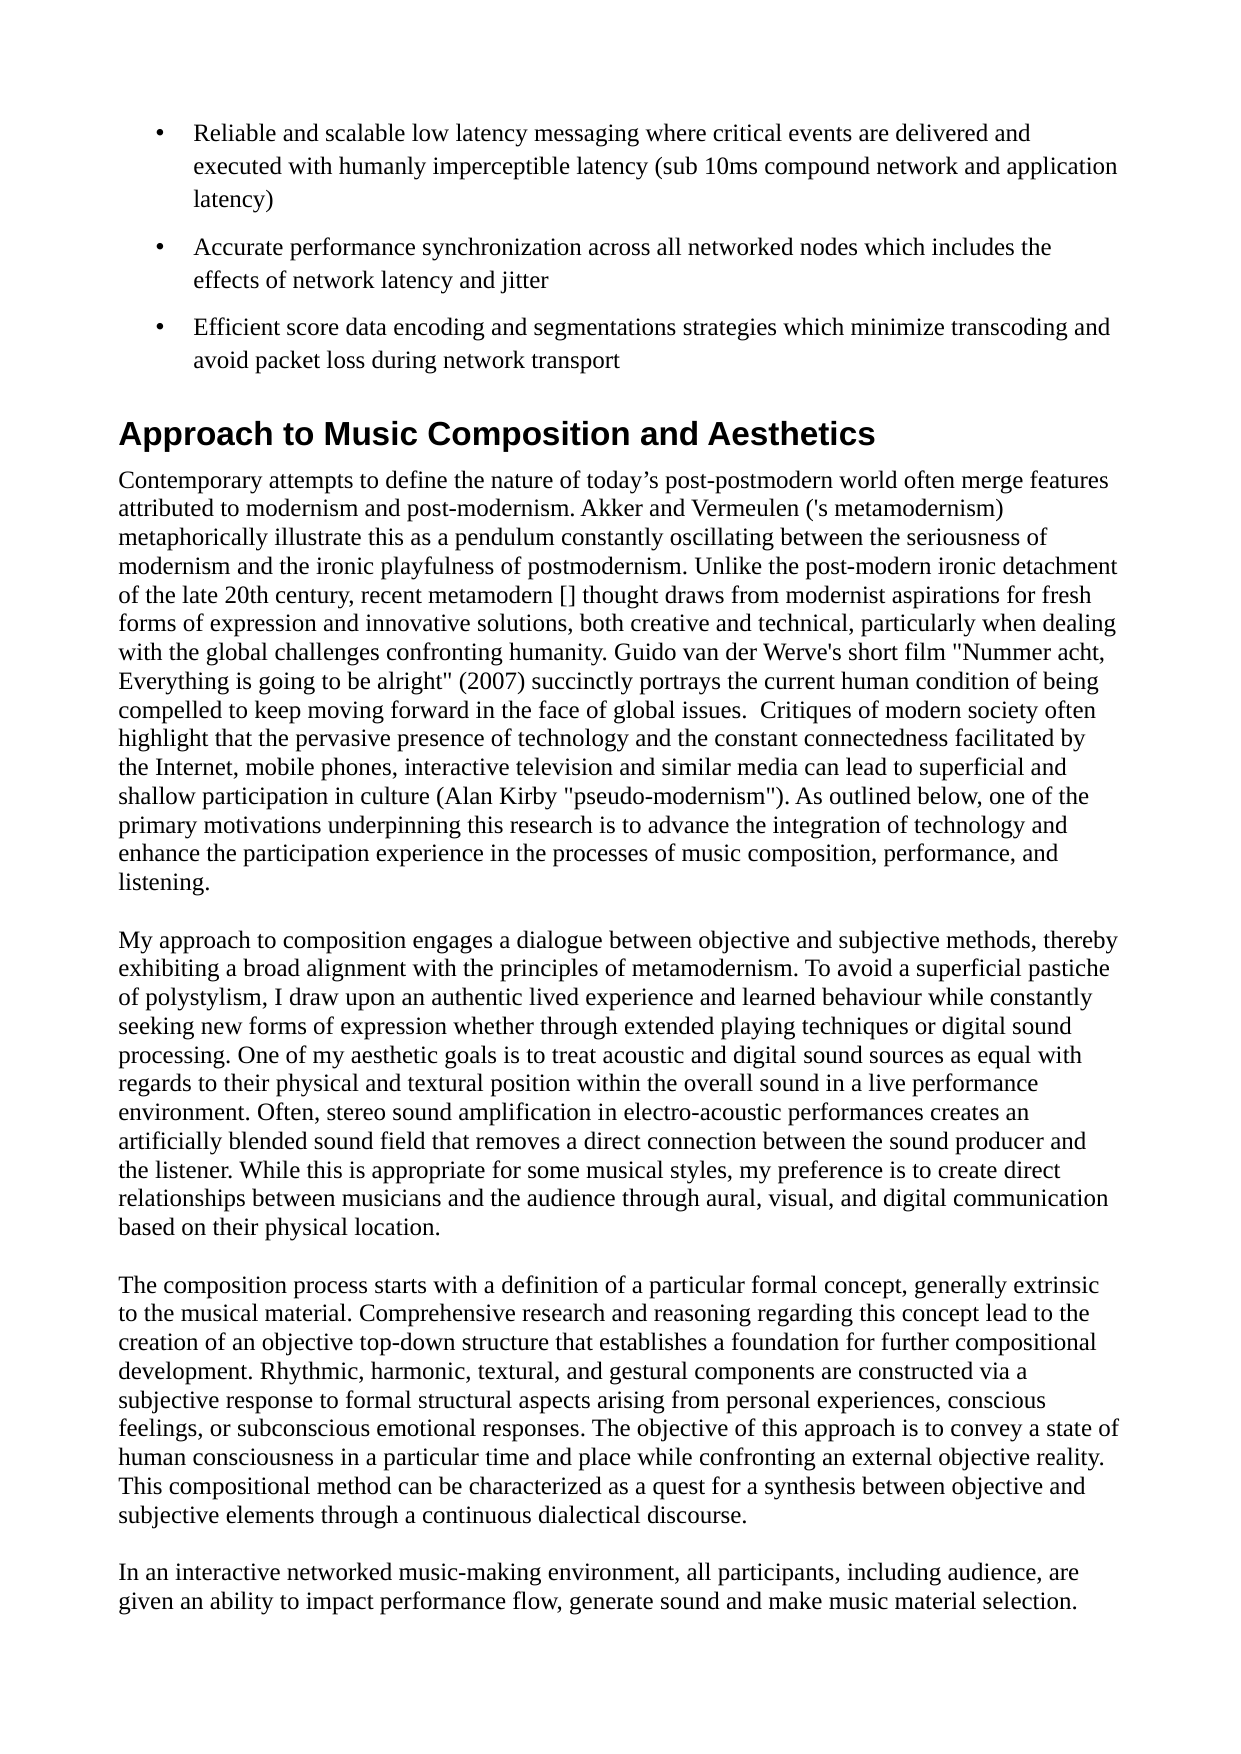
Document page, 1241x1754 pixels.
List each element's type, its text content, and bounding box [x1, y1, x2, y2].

text Contemporary attempts to define the nature of today’s post-postmodern world often merge features attributed to modernism and post-modernism. Akker and Vermeulen ('s metamodernism) metaphorically illustrate this as a pendulum constantly oscillating between the seriousness of modernism and the ironic playfulness of postmodernism. Unlike the post-modern ironic detachment of the late 20th century, recent metamodern [] thought draws from modernist aspirations for fresh forms of expression and innovative solutions, both creative and technical, particularly when dealing with the global challenges confronting humanity. Guido van der Werve's short film "Nummer acht, Everything is going to be alright" (2007) succinctly portrays the current human condition of being compelled to keep moving forward in the face of global issues. Critiques of modern society often highlight that the pervasive presence of technology and the constant connectedness facilitated by the Internet, mobile phones, interactive television and similar media can lead to superficial and shallow participation in culture (Alan Kirby "pseudo-modernism"). As outlined below, one of the primary motivations underpinning this research is to advance the integration of technology and enhance the participation experience in the processes of music composition, performance, and listening. [118, 465, 1122, 896]
subtitle Approach to Music Composition and Aesthetics [118, 414, 1122, 452]
text The composition process starts with a definition of a particular formal concept, generally extrinsic to the musical material. Comprehensive research and reasoning regarding this concept lead to the creation of an objective top-down structure that establishes a foundation for further compositional development. Rhythmic, harmonic, textural, and gestural components are constructed via a subjective response to formal structural aspects arising from personal experiences, conscious feelings, or subconscious emotional responses. The objective of this approach is to convey a state of human consciousness in a particular time and place while confronting an external objective reality. This compositional method can be characterized as a quest for a synthesis between objective and subjective elements through a continuous dialectical discourse. [118, 1270, 1122, 1528]
list Reliable and scalable low latency messaging where critical events are delivered and executed with humanly imperceptible latency (sub 10ms compound network and application latency) [156, 118, 1122, 213]
text My approach to composition engages a dialogue between objective and subjective methods, thereby exhibiting a broad alignment with the principles of metamodernism. To avoid a superficial pastiche of polystylism, I draw upon an authentic lived experience and learned behaviour while constantly seeking new forms of expression whether through extended playing techniques or digital sound processing. One of my aesthetic goals is to treat acoustic and digital sound sources as equal with regards to their physical and textural position within the overall sound in a live performance environment. Often, stereo sound amplification in electro-acoustic performances creates an artificially blended sound field that removes a direct connection between the sound producer and the listener. While this is appropriate for some musical styles, my preference is to create direct relationships between musicians and the audience through aural, visual, and digital communication based on their physical location. [118, 925, 1122, 1241]
text In an interactive networked music-making environment, all participants, including audience, are given an ability to impact performance flow, generate sound and make music material selection. [118, 1557, 1122, 1615]
list Accurate performance synchronization across all networked nodes which includes the effects of network latency and jitter [156, 232, 1122, 293]
list Efficient score data encoding and segmentations strategies which minimize transcoding and avoid packet loss during network transport [156, 312, 1122, 374]
